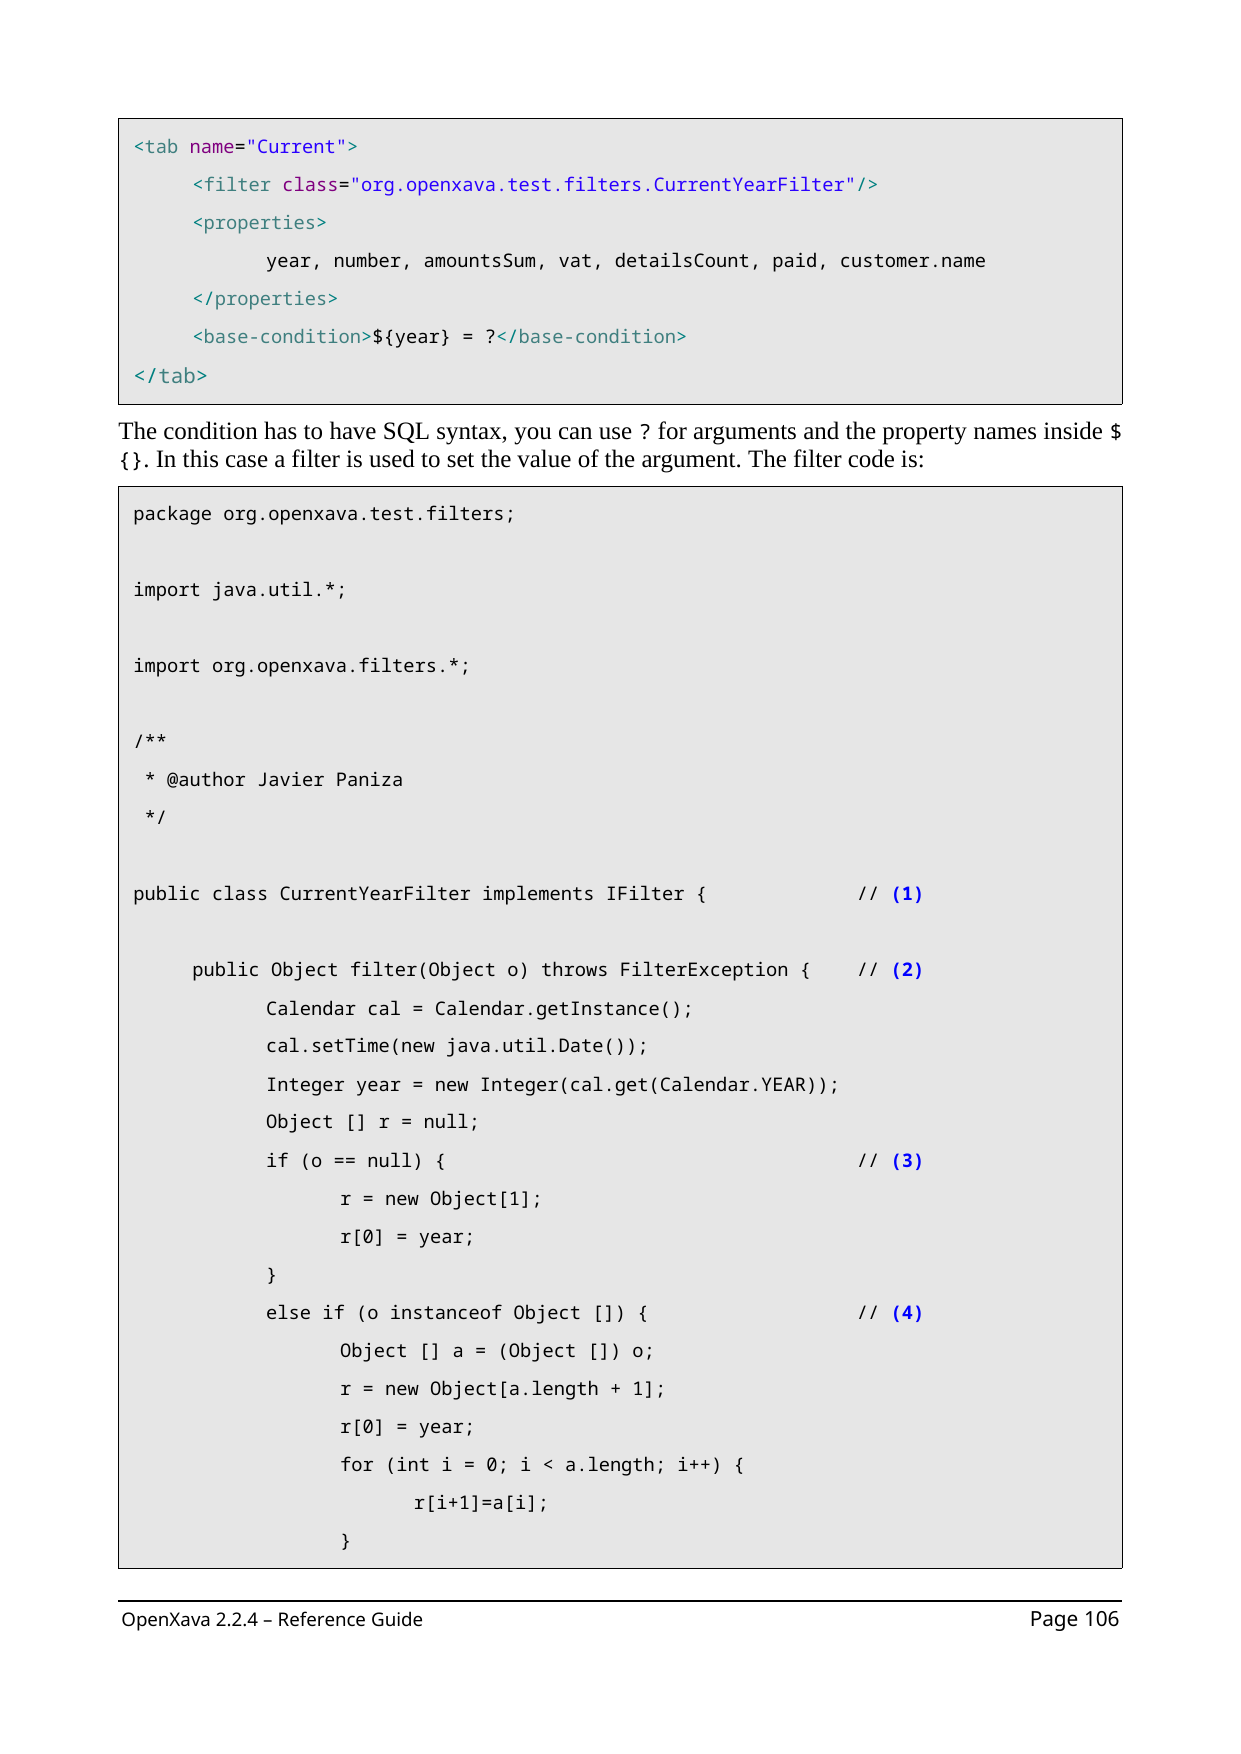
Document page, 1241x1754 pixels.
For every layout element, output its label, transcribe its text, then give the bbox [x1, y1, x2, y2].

text import java.util.*; [119, 562, 1122, 600]
text </tab> [119, 346, 1122, 404]
text package org.openxava.test.filters; [119, 487, 1122, 524]
text r[0] = year; [119, 1398, 1122, 1436]
text <tab name="Current"> [119, 119, 1122, 156]
text Object [] r = null; [119, 1094, 1122, 1132]
text <base-condition>${year} = ?</base-condition> [119, 308, 1122, 346]
text */ [119, 790, 1122, 828]
text Calendar cal = Calendar.getInstance(); [119, 980, 1122, 1018]
text r[i+1]=a[i]; [119, 1474, 1122, 1512]
text public class CurrentYearFilter implements IFilter { // (1) [119, 866, 1122, 904]
text r = new Object[a.length + 1]; [119, 1360, 1122, 1398]
text for (int i = 0; i < a.length; i++) { [119, 1436, 1122, 1474]
text year, number, amountsSum, vat, detailsCount, paid, customer.name [119, 232, 1122, 270]
text The condition has to have SQL syntax, you can use ? for arguments and the property names inside ${}. In this case a filter is used to set the value of the argument. The filter code is: [118, 417, 1122, 473]
text <filter class="org.openxava.test.filters.CurrentYearFilter"/> [119, 156, 1122, 194]
text cal.setTime(new java.util.Date()); [119, 1018, 1122, 1056]
text r = new Object[1]; [119, 1170, 1122, 1208]
text import org.openxava.filters.*; [119, 638, 1122, 676]
text } [119, 1512, 1122, 1568]
text /** [119, 714, 1122, 752]
text if (o == null) { // (3) [119, 1132, 1122, 1170]
text r[0] = year; [119, 1208, 1122, 1246]
text * @author Javier Paniza [119, 752, 1122, 790]
text Object [] a = (Object []) o; [119, 1322, 1122, 1360]
text Integer year = new Integer(cal.get(Calendar.YEAR)); [119, 1056, 1122, 1094]
text </properties> [119, 270, 1122, 308]
text } [119, 1246, 1122, 1284]
text public Object filter(Object o) throws FilterException { // (2) [119, 942, 1122, 980]
text <properties> [119, 194, 1122, 232]
text else if (o instanceof Object []) { // (4) [119, 1284, 1122, 1322]
